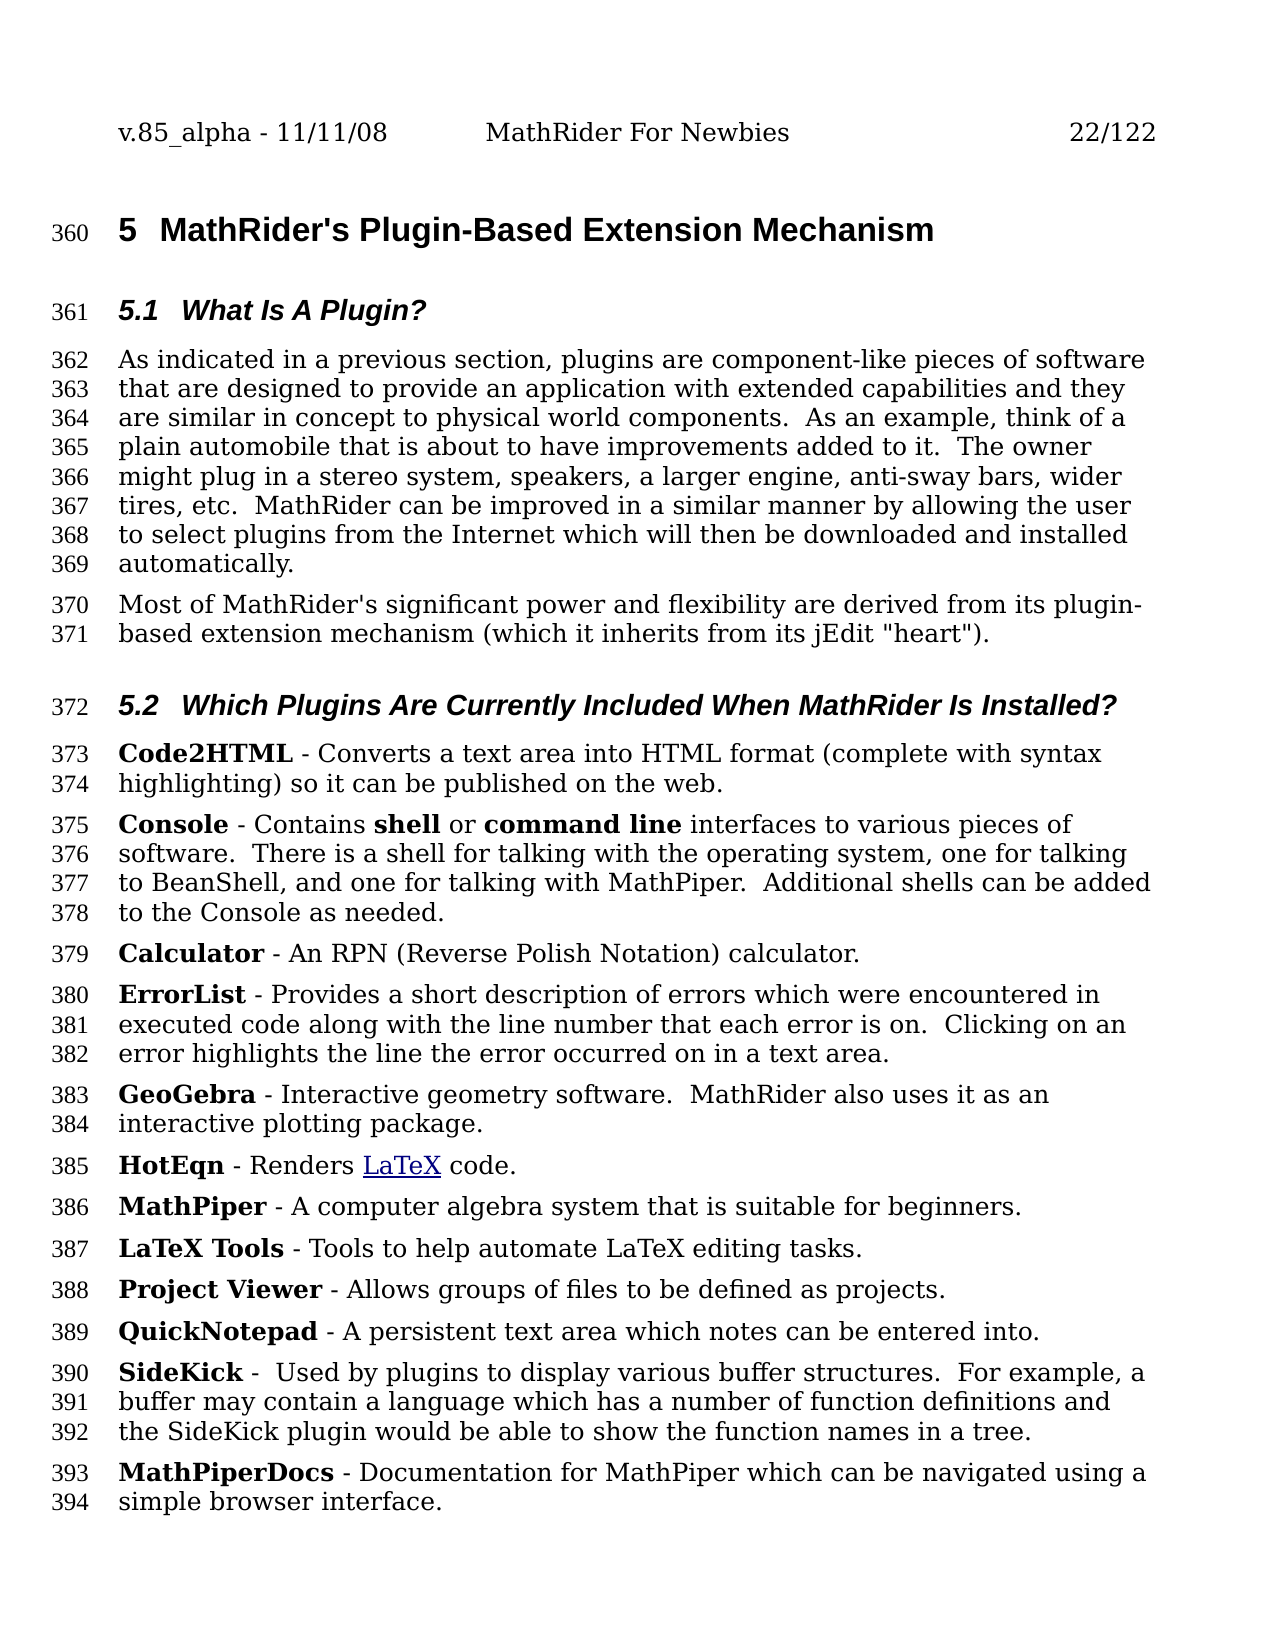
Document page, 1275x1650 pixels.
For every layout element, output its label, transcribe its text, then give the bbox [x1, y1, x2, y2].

text Most of MathRider's significant power and flexibility are derived from its plugin-based extension mechanism (which it inherits from its jEdit "heart"). [118, 590, 1157, 649]
text HotEqn - Renders LaTeX code. [118, 1151, 1157, 1180]
text GeoGebra - Interactive geometry software. MathRider also uses it as an interactive plotting package. [118, 1080, 1157, 1139]
subtitle MathRider's Plugin-Based Extension Mechanism [118, 210, 1157, 248]
text QuickNotepad - A persistent text area which notes can be entered into. [118, 1317, 1157, 1346]
subtitle Which Plugins Are Currently Included When MathRider Is Installed? [118, 688, 1157, 721]
text Code2HTML - Converts a text area into HTML format (complete with syntax highlighting) so it can be published on the web. [118, 739, 1157, 798]
subtitle What Is A Plugin? [118, 293, 1157, 327]
text ErrorList - Provides a short description of errors which were encountered in executed code along with the line number that each error is on. Clicking on an error highlights the line the error occurred on in a text area. [118, 980, 1157, 1068]
text LaTeX Tools - Tools to help automate LaTeX editing tasks. [118, 1234, 1157, 1263]
text SideKick - Used by plugins to display various buffer structures. For example, a buffer may contain a language which has a number of function definitions and the SideKick plugin would be able to show the function names in a tree. [118, 1358, 1157, 1446]
text MathPiper - A computer algebra system that is suitable for beginners. [118, 1192, 1157, 1222]
text Calculator - An RPN (Reverse Polish Notation) calculator. [118, 939, 1157, 968]
text Console - Contains shell or command line interfaces to various pieces of software. There is a shell for talking with the operating system, one for talking to BeanShell, and one for talking with MathPiper. Additional shells can be added to the Console as needed. [118, 810, 1157, 927]
text Project Viewer - Allows groups of files to be defined as projects. [118, 1275, 1157, 1304]
text As indicated in a previous section, plugins are component-like pieces of software that are designed to provide an application with extended capabilities and they are similar in concept to physical world components. As an example, think of a plain automobile that is about to have improvements added to it. The owner might plug in a stereo system, speakers, a larger engine, anti-sway bars, wider tires, etc. MathRider can be improved in a similar manner by allowing the user to select plugins from the Internet which will then be downloaded and installed automatically. [118, 345, 1157, 578]
text MathPiperDocs - Documentation for MathPiper which can be navigated using a simple browser interface. [118, 1458, 1157, 1516]
